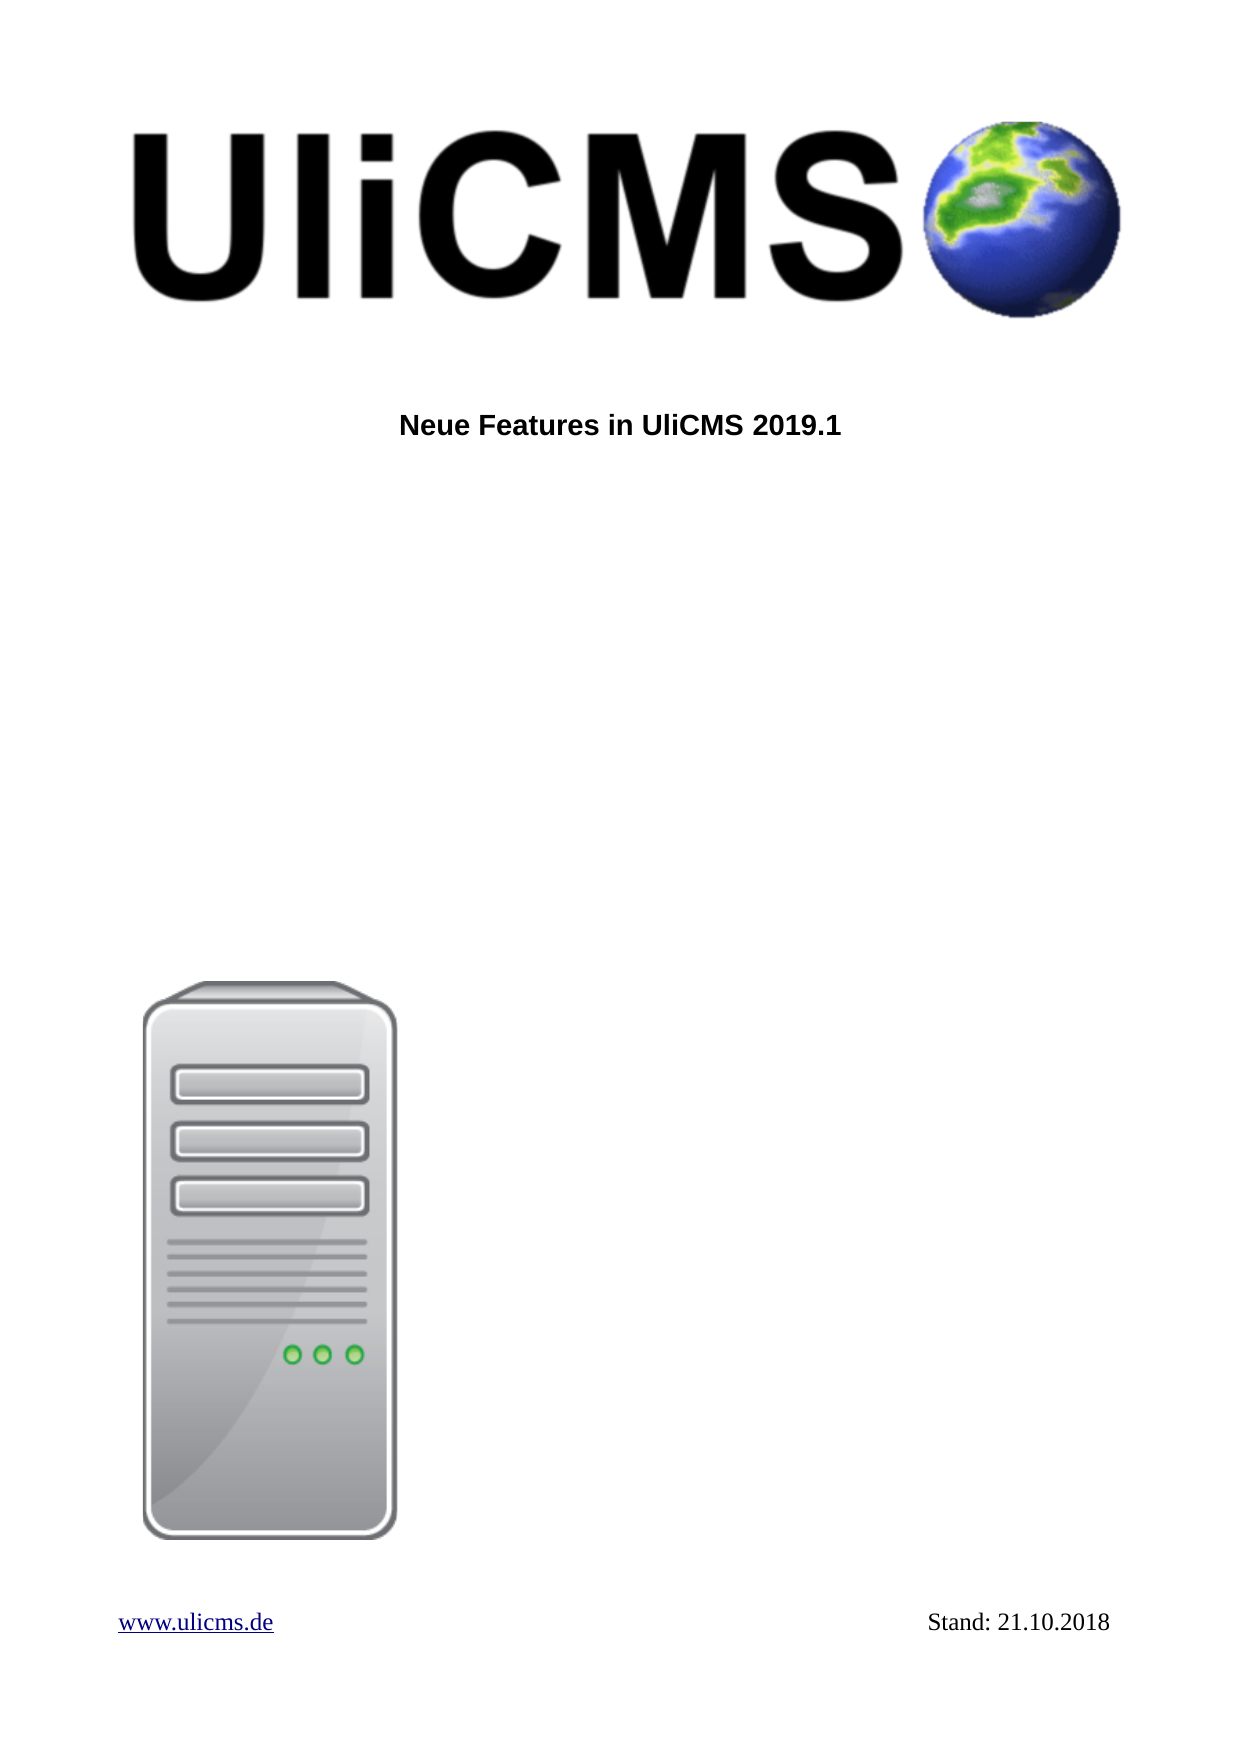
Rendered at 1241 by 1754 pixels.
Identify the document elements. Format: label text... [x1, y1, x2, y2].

picture [142, 981, 398, 1540]
subtitle Neue Features in UliCMS 2019.1 [118, 408, 1122, 441]
picture [118, 118, 1123, 326]
